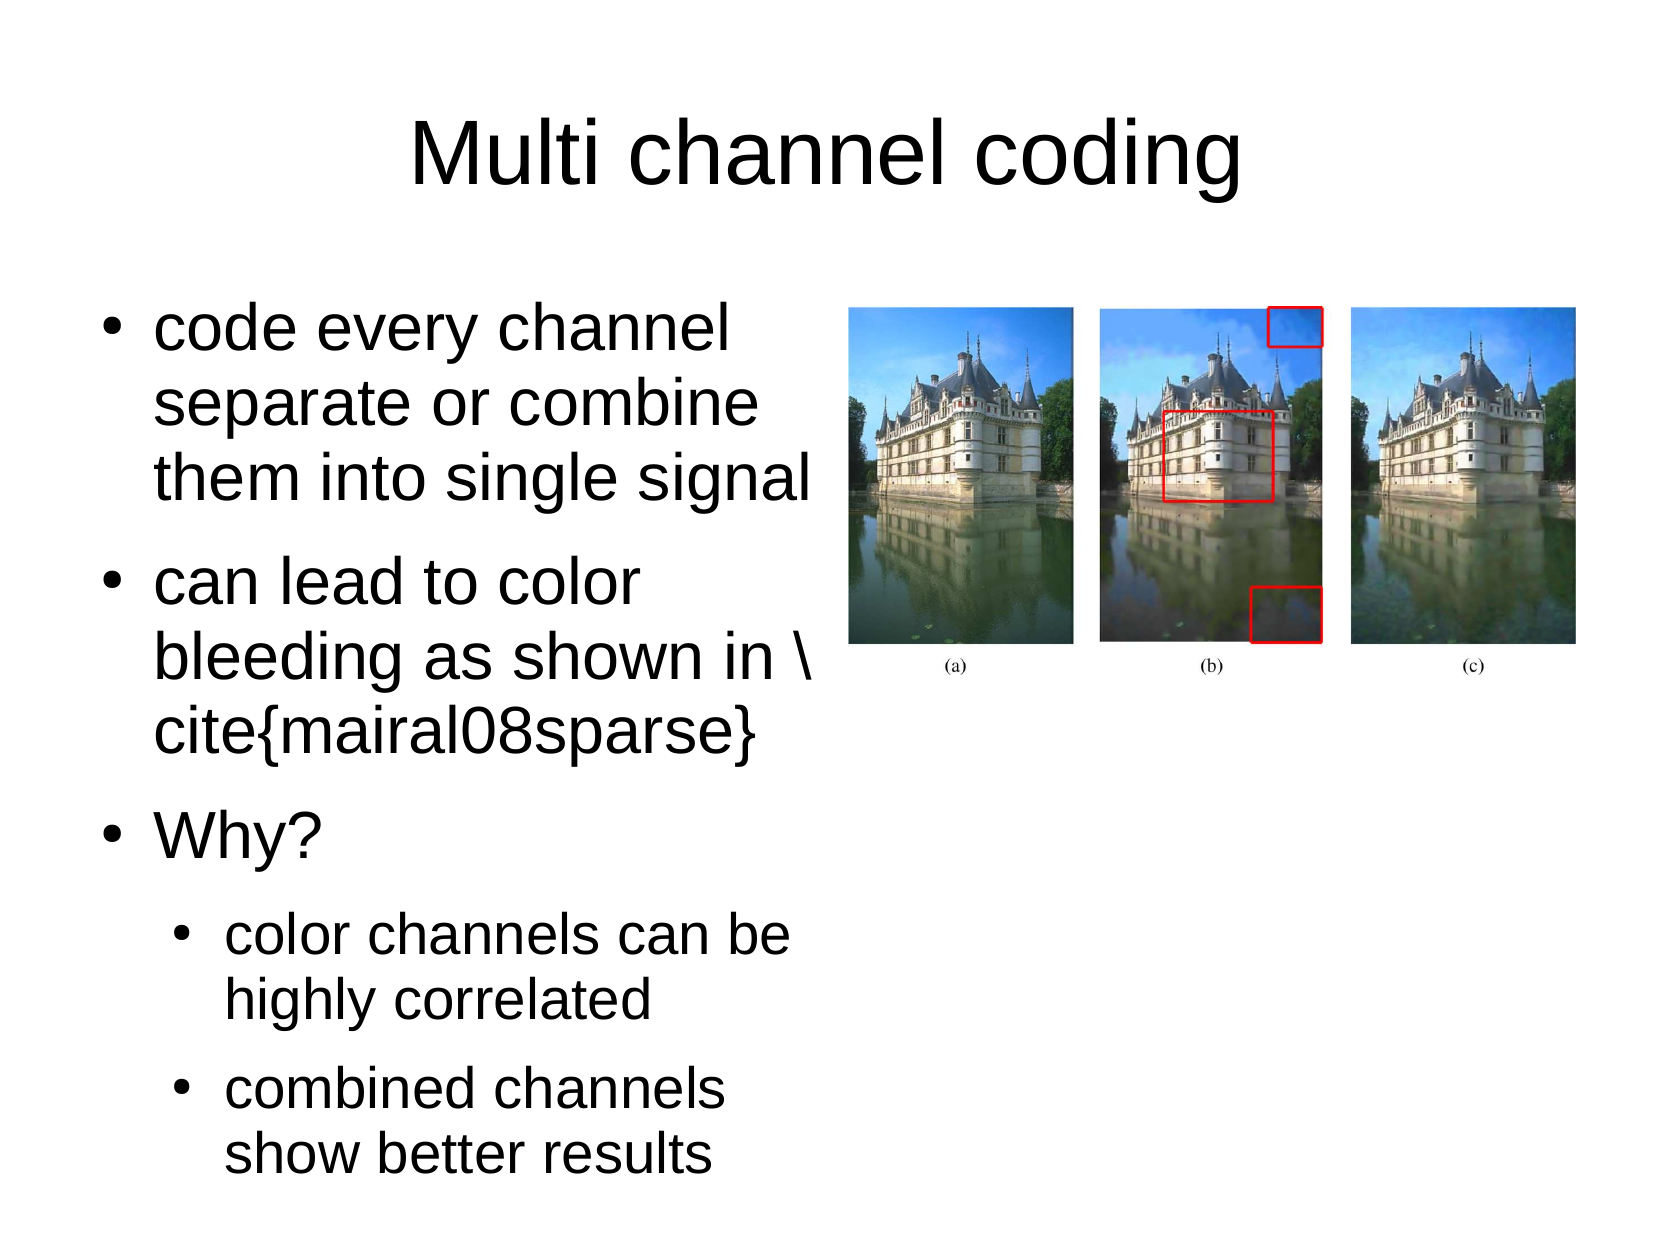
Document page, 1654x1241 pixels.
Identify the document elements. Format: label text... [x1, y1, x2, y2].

picture [848, 306, 1576, 676]
list code every channel separate or combine them into single signal can lead to color bleeding as shown in \cite{mairal08sparse} Why? color channels can be highly correlated combined channels show better results [82, 290, 863, 1185]
title Multi channel coding [82, 49, 1571, 257]
